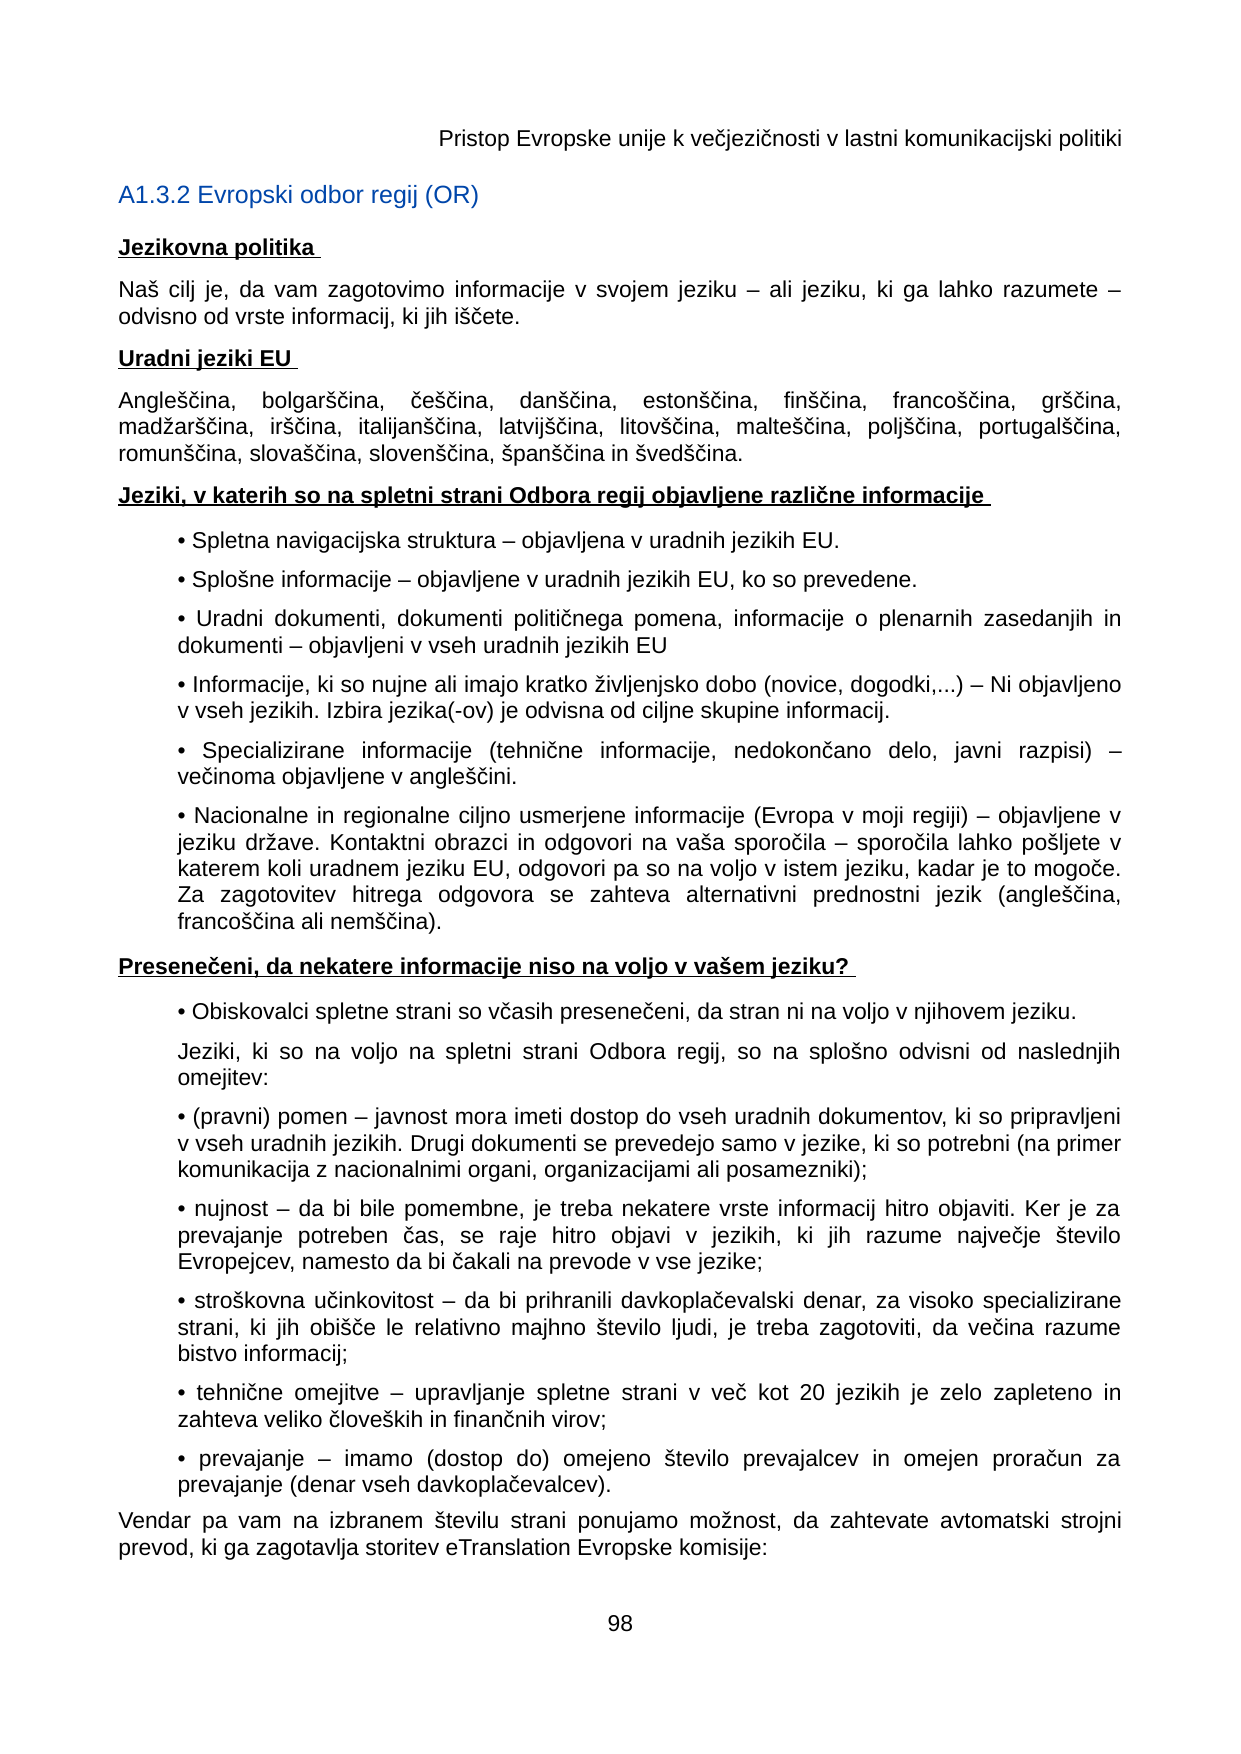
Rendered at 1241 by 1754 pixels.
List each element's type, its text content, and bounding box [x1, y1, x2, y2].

subtitle Uradni jeziki EU [118, 345, 1122, 371]
text Jeziki, ki so na voljo na spletni strani Odbora regij, so na splošno odvisni od naslednjih omejitev: [177, 1038, 1122, 1090]
text • Specializirane informacije (tehnične informacije, nedokončano delo, javni razpisi) – večinoma objavljene v angleščini. [177, 737, 1122, 789]
subtitle A1.3.2 Evropski odbor regij (OR) [118, 180, 1122, 209]
text • prevajanje – imamo (dostop do) omejeno število prevajalcev in omejen proračun za prevajanje (denar vseh davkoplačevalcev). [177, 1445, 1122, 1497]
text • stroškovna učinkovitost – da bi prihranili davkoplačevalski denar, za visoko specializirane strani, ki jih obišče le relativno majhno število ljudi, je treba zagotoviti, da večina razume bistvo informacij; [177, 1287, 1122, 1366]
text • Uradni dokumenti, dokumenti političnega pomena, informacije o plenarnih zasedanjih in dokumenti – objavljeni v vseh uradnih jezikih EU [177, 605, 1122, 658]
text Naš cilj je, da vam zagotovimo informacije v svojem jeziku – ali jeziku, ki ga lahko razumete – odvisno od vrste informacij, ki jih iščete. [118, 276, 1122, 329]
subtitle Jeziki, v katerih so na spletni strani Odbora regij objavljene različne informacije [118, 482, 1122, 508]
text • tehnične omejitve – upravljanje spletne strani v več kot 20 jezikih je zelo zapleteno in zahteva veliko človeških in finančnih virov; [177, 1379, 1122, 1432]
subtitle Presenečeni, da nekatere informacije niso na voljo v vašem jeziku? [118, 953, 1122, 979]
text Vendar pa vam na izbranem številu strani ponujamo možnost, da zahtevate avtomatski strojni prevod, ki ga zagotavlja storitev eTranslation Evropske komisije: [118, 1507, 1122, 1560]
text • Splošne informacije – objavljene v uradnih jezikih EU, ko so prevedene. [177, 566, 1122, 592]
text • nujnost – da bi bile pomembne, je treba nekatere vrste informacij hitro objaviti. Ker je za prevajanje potreben čas, se raje hitro objavi v jezikih, ki jih razume največje število Evropejcev, namesto da bi čakali na prevode v vse jezike; [177, 1195, 1122, 1274]
text • (pravni) pomen – javnost mora imeti dostop do vseh uradnih dokumentov, ki so pripravljeni v vseh uradnih jezikih. Drugi dokumenti se prevedejo samo v jezike, ki so potrebni (na primer komunikacija z nacionalnimi organi, organizacijami ali posamezniki); [177, 1103, 1122, 1182]
text Angleščina, bolgarščina, češčina, danščina, estonščina, finščina, francoščina, grščina, madžarščina, irščina, italijanščina, latvijščina, litovščina, malteščina, poljščina, portugalščina, romunščina, slovaščina, slovenščina, španščina in švedščina. [118, 387, 1122, 466]
text • Nacionalne in regionalne ciljno usmerjene informacije (Evropa v moji regiji) – objavljene v jeziku države. Kontaktni obrazci in odgovori na vaša sporočila – sporočila lahko pošljete v katerem koli uradnem jeziku EU, odgovori pa so na voljo v istem jeziku, kadar je to mogoče. Za zagotovitev hitrega odgovora se zahteva alternativni prednostni jezik (angleščina, francoščina ali nemščina). [177, 802, 1122, 934]
text • Informacije, ki so nujne ali imajo kratko življenjsko dobo (novice, dogodki,...) – Ni objavljeno v vseh jezikih. Izbira jezika(-ov) je odvisna od ciljne skupine informacij. [177, 671, 1122, 724]
subtitle Jezikovna politika [118, 234, 1122, 261]
text • Obiskovalci spletne strani so včasih presenečeni, da stran ni na voljo v njihovem jeziku. [177, 998, 1122, 1025]
text • Spletna navigacijska struktura – objavljena v uradnih jezikih EU. [177, 527, 1122, 553]
